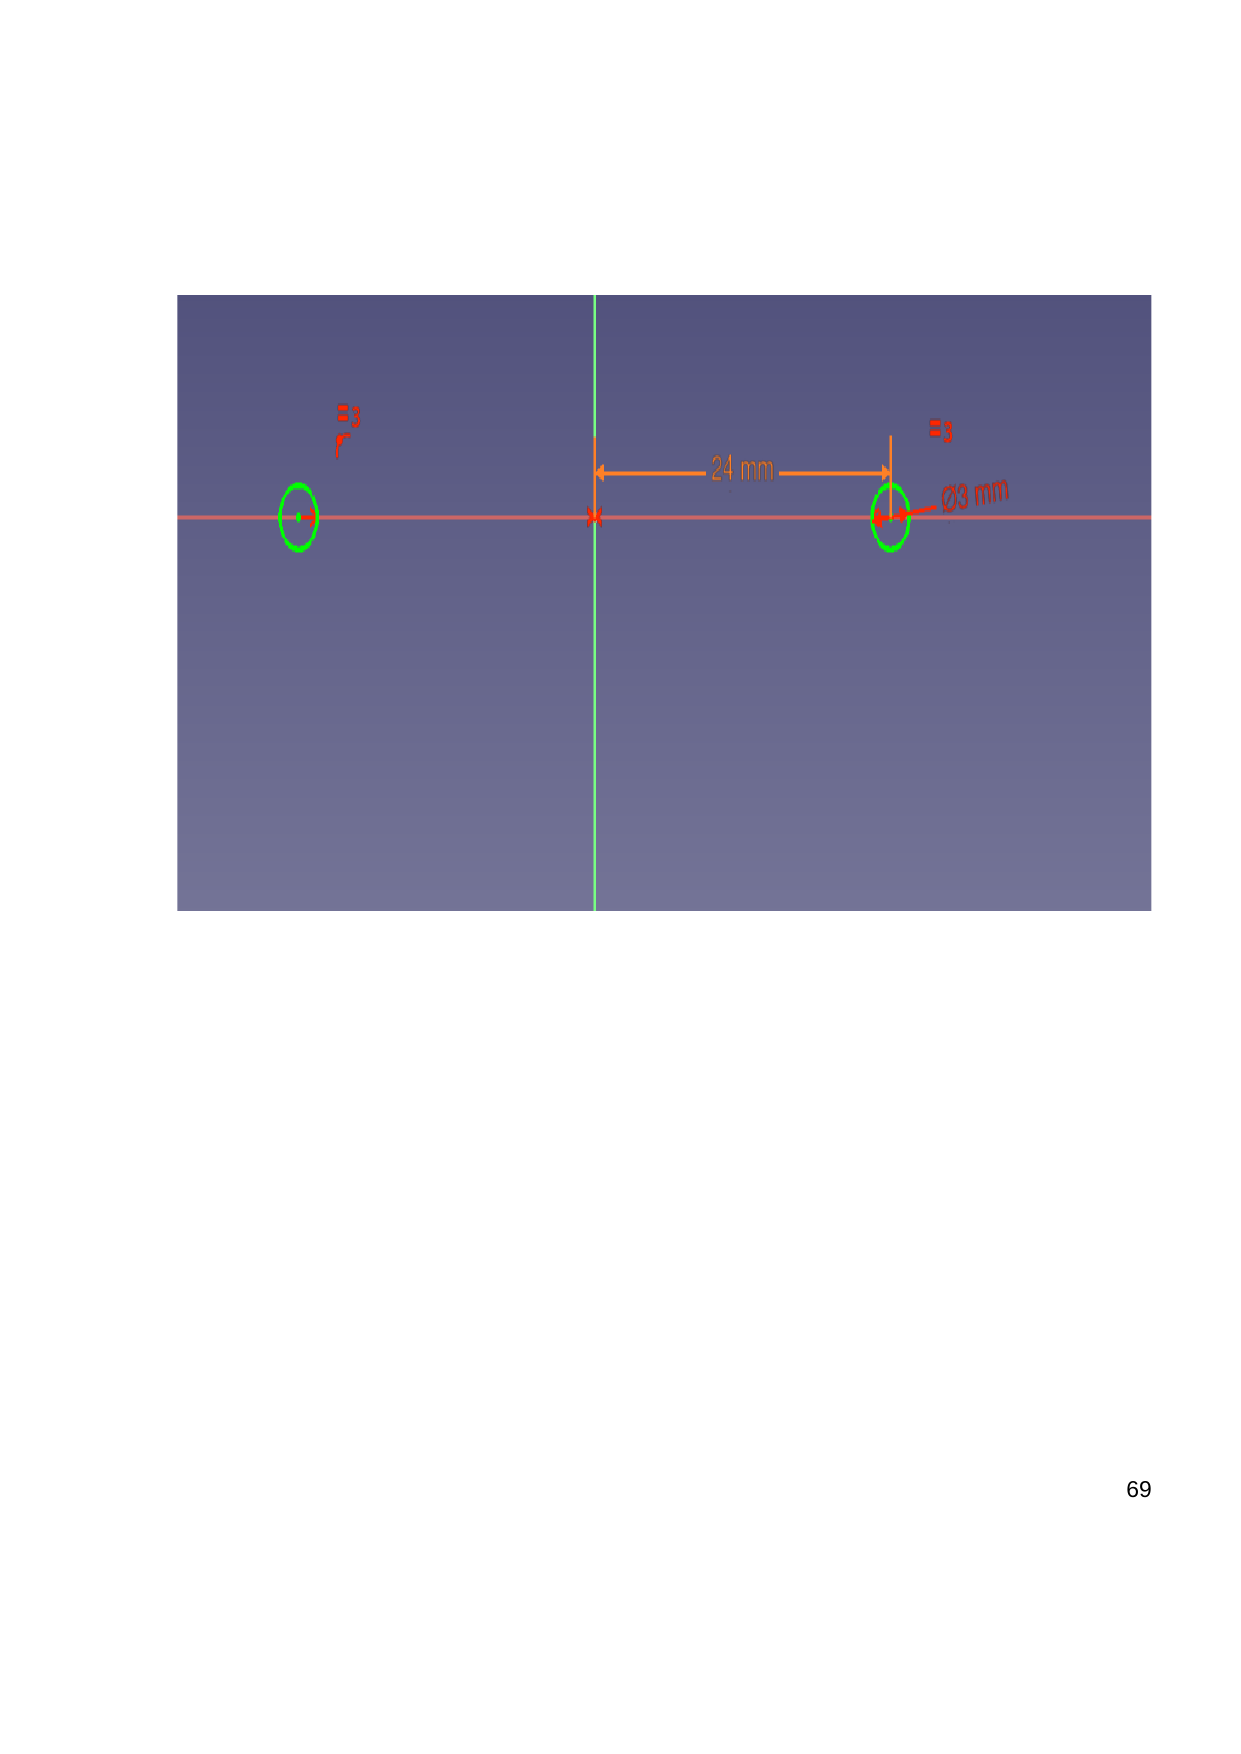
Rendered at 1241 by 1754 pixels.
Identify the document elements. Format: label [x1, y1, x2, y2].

picture [177, 295, 1152, 911]
